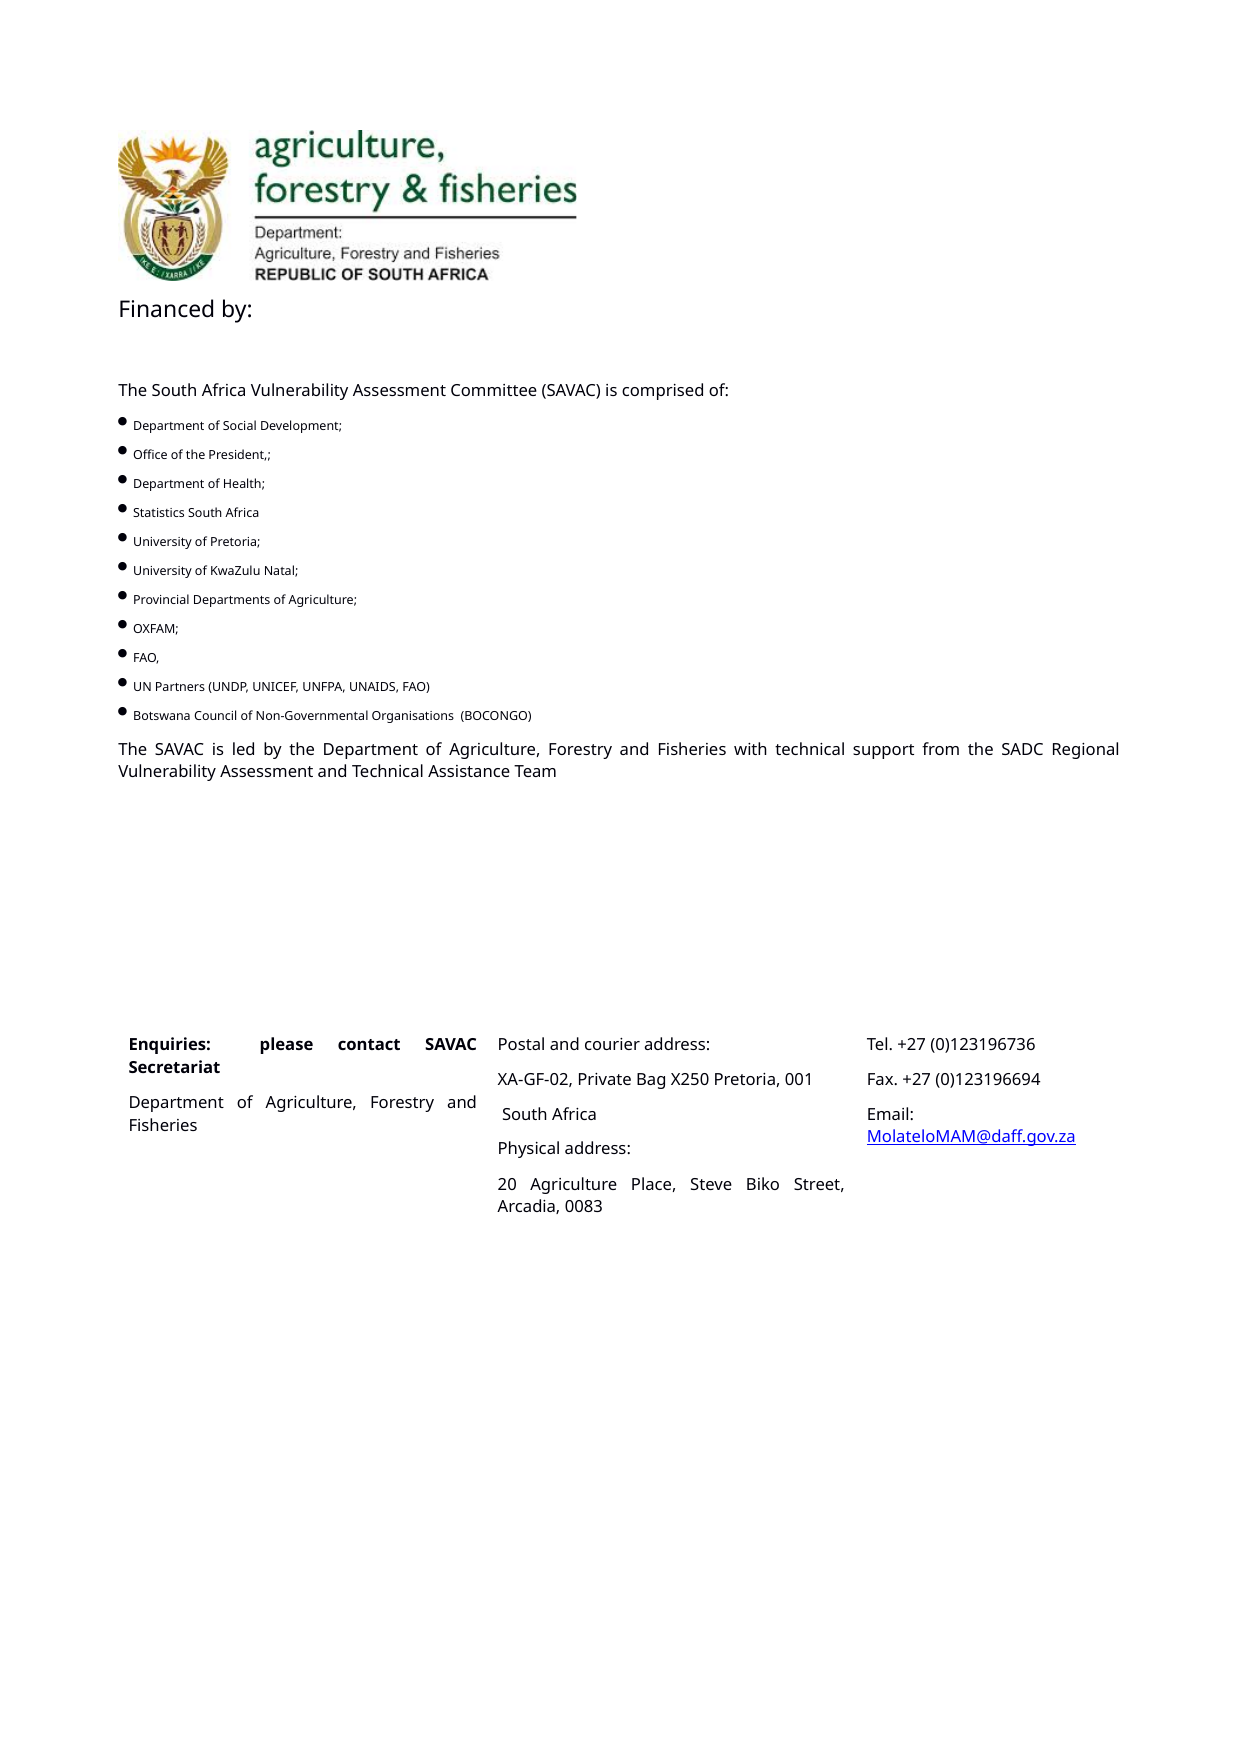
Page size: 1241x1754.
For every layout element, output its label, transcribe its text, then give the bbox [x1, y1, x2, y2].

list University of KwaZulu Natal; [118, 558, 1122, 581]
text The South Africa Vulnerability Assessment Committee (SAVAC) is comprised of: [118, 379, 1122, 402]
list FAO, [118, 645, 1122, 668]
list Department of Social Development; [118, 413, 1122, 436]
list Botswana Council of Non-Governmental Organisations (BOCONGO) [118, 703, 1122, 726]
table_header Postal and courier address: XA-GF-02, Private Bag X250 Pretoria, 001 South Africa Physical address: 20 Agriculture Place, Steve Biko Street, Arcadia, 0083 [487, 1010, 856, 1240]
list University of Pretoria; [118, 529, 1122, 552]
list Provincial Departments of Agriculture; [118, 587, 1122, 610]
list UN Partners (UNDP, UNICEF, UNFPA, UNAIDS, FAO) [118, 674, 1122, 697]
list OXFAM; [118, 616, 1122, 639]
picture [118, 130, 577, 281]
text Financed by: [118, 293, 1122, 324]
table_header Enquiries: please contact SAVAC Secretariat Department of Agriculture, Forestry and Fisheries [118, 1010, 487, 1240]
list Office of the President,; [118, 442, 1122, 465]
text The SAVAC is led by the Department of Agriculture, Forestry and Fisheries with technical support from the SADC Regional Vulnerability Assessment and Technical Assistance Team [118, 737, 1122, 783]
table_header Tel. +27 (0)123196736 Fax. +27 (0)123196694 Email: MolateloMAM@daff.gov.za [856, 1010, 1122, 1240]
list Department of Health; [118, 471, 1122, 494]
list Statistics South Africa [118, 500, 1122, 523]
